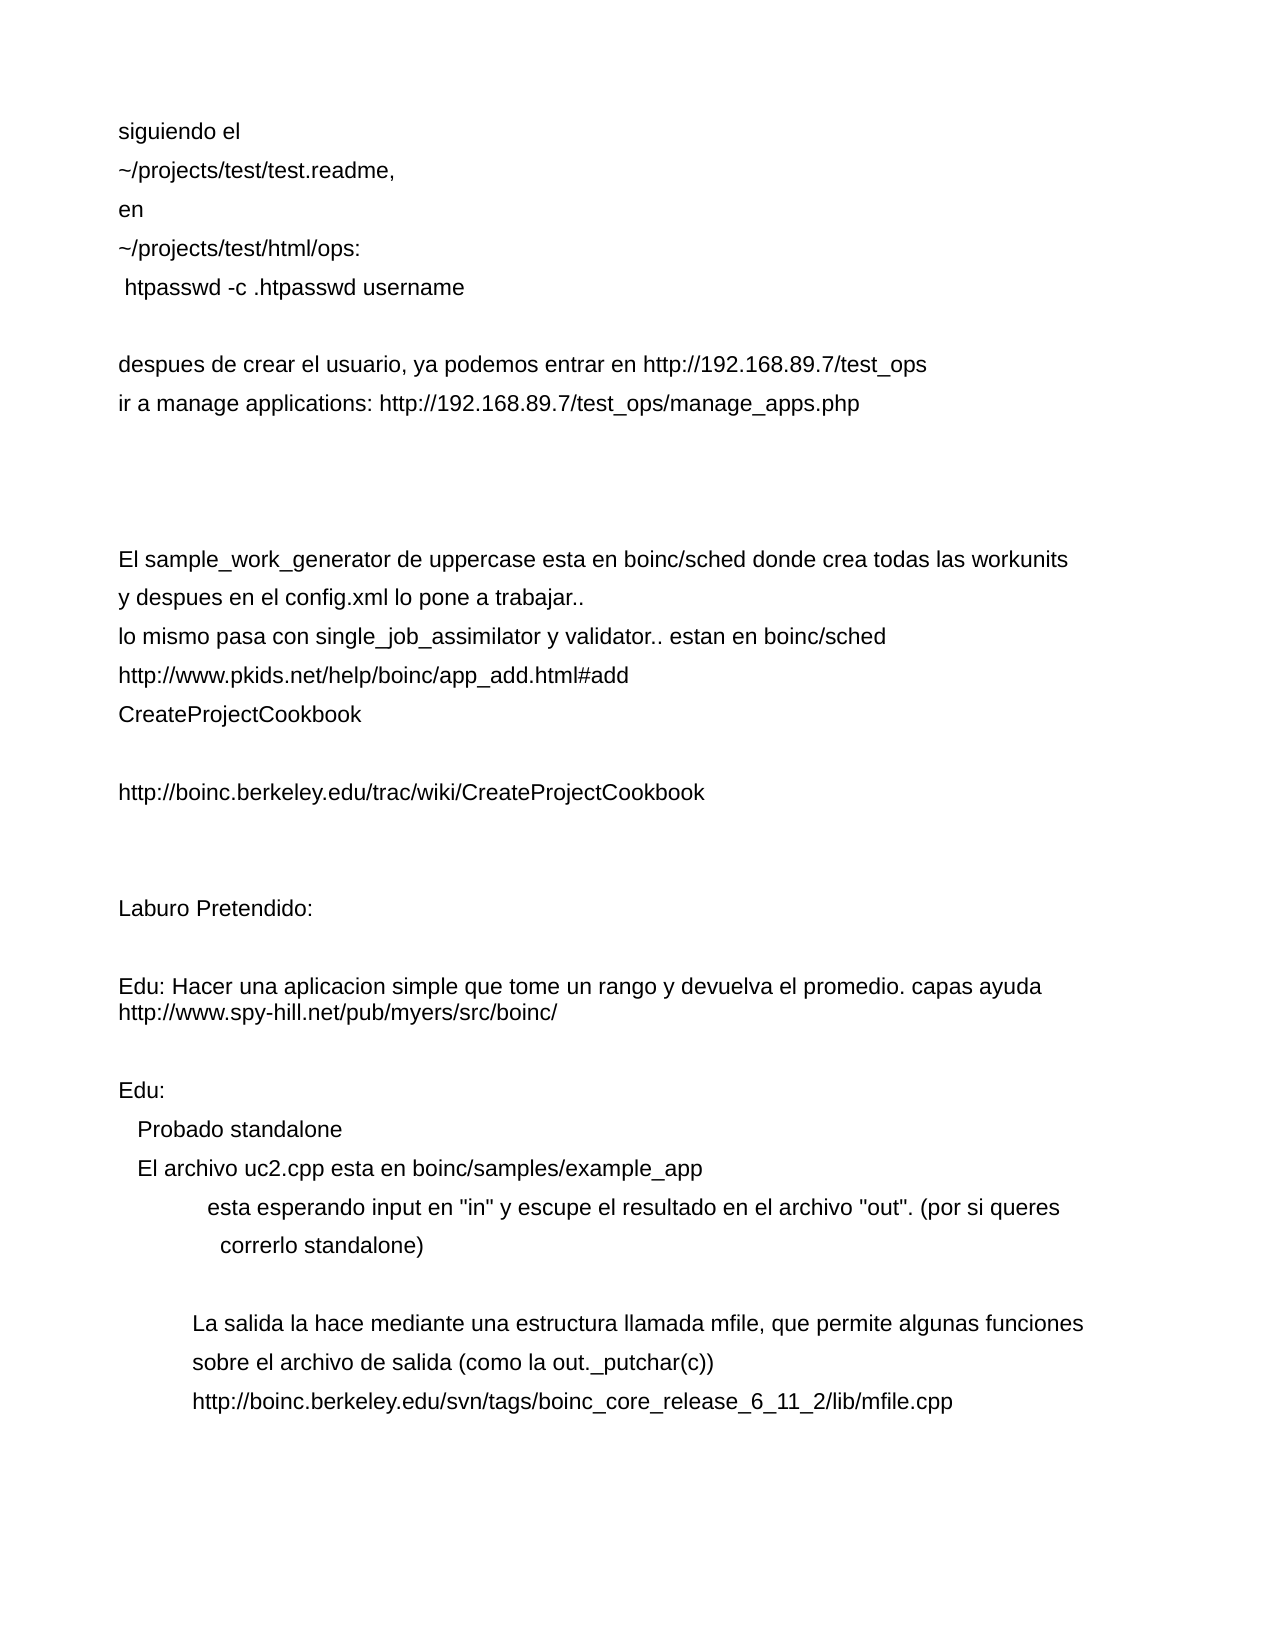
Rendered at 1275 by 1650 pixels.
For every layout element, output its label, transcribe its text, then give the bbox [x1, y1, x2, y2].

text http://www.pkids.net/help/boinc/app_add.html#add [118, 662, 1157, 688]
text correrlo standalone) [118, 1232, 1157, 1259]
text El sample_work_generator de uppercase esta en boinc/sched donde crea todas las workunits [118, 546, 1157, 572]
text esta esperando input en "in" y escupe el resultado en el archivo "out". (por si queres [118, 1193, 1157, 1220]
text ~/projects/test/html/ops: [118, 235, 1157, 261]
text Laburo Pretendido: [118, 895, 1157, 922]
text La salida la hace mediante una estructura llamada mfile, que permite algunas funciones [118, 1310, 1157, 1336]
text Edu: [118, 1077, 1157, 1103]
text Probado standalone [118, 1116, 1157, 1142]
text y despues en el config.xml lo pone a trabajar.. [118, 584, 1157, 611]
text http://boinc.berkeley.edu/trac/wiki/CreateProjectCookbook [118, 779, 1157, 805]
text sobre el archivo de salida (como la out._putchar(c)) [118, 1349, 1157, 1375]
text htpasswd -c .htpasswd username [118, 273, 1157, 300]
text ir a manage applications: http://192.168.89.7/test_ops/manage_apps.php [118, 390, 1157, 416]
text lo mismo pasa con single_job_assimilator y validator.. estan en boinc/sched [118, 623, 1157, 649]
text en [118, 196, 1157, 222]
text CreateProjectCookbook [118, 701, 1157, 727]
text Edu: Hacer una aplicacion simple que tome un rango y devuelva el promedio. capas ayuda http://www.spy-hill.net/pub/myers/src/boinc/ [118, 973, 1157, 1026]
text http://boinc.berkeley.edu/svn/tags/boinc_core_release_6_11_2/lib/mfile.cpp [118, 1388, 1157, 1414]
text El archivo uc2.cpp esta en boinc/samples/example_app [118, 1155, 1157, 1181]
text despues de crear el usuario, ya podemos entrar en http://192.168.89.7/test_ops [118, 351, 1157, 378]
text ~/projects/test/test.readme, [118, 157, 1157, 183]
text siguiendo el [118, 118, 1157, 144]
